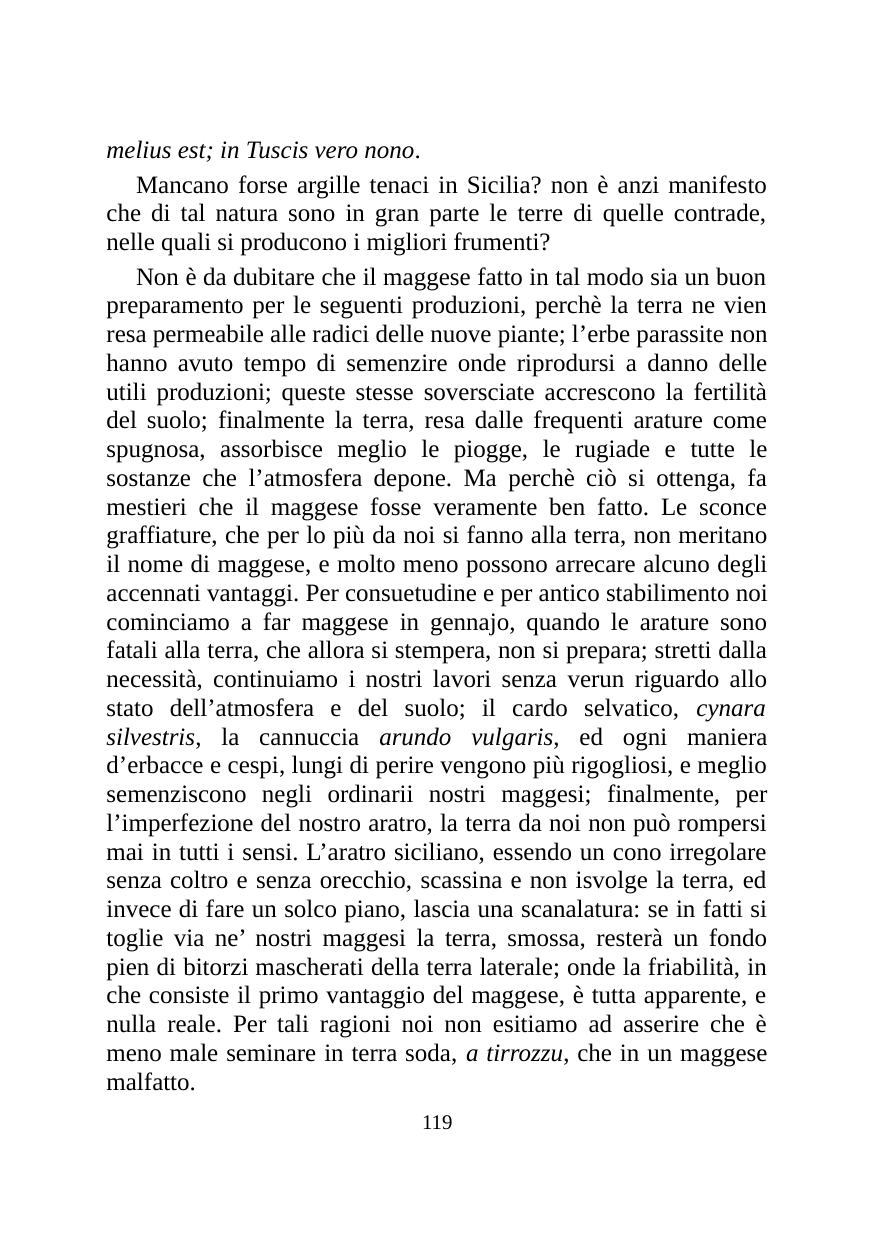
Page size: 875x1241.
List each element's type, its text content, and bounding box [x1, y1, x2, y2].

text melius est; in Tuscis vero nono. [106, 135, 768, 164]
text Non è da dubitare che il maggese fatto in tal modo sia un buon preparamento per le seguenti produzioni, perchè la terra ne vien resa permeabile alle radici delle nuove piante; l’erbe parassite non hanno avuto tempo di semenzire onde riprodursi a danno delle utili produzioni; queste stesse soversciate accrescono la fertilità del suolo; finalmente la terra, resa dalle frequenti arature come spugnosa, assorbisce meglio le piogge, le rugiade e tutte le sostanze che l’atmosfera depone. Ma perchè ciò si ottenga, fa mestieri che il maggese fosse veramente ben fatto. Le sconce graffiature, che per lo più da noi si fanno alla terra, non meritano il nome di maggese, e molto meno possono arrecare alcuno degli accennati vantaggi. Per consuetudine e per antico stabilimento noi cominciamo a far maggese in gennajo, quando le arature sono fatali alla terra, che allora si stempera, non si prepara; stretti dalla necessità, continuiamo i nostri lavori senza verun riguardo allo stato dell’atmosfera e del suolo; il cardo selvatico, cynara silvestris, la cannuccia arundo vulgaris, ed ogni maniera d’erbacce e cespi, lungi di perire vengono più rigogliosi, e meglio semenziscono negli ordinarii nostri maggesi; finalmente, per l’imperfezione del nostro aratro, la terra da noi non può rompersi mai in tutti i sensi. L’aratro siciliano, essendo un cono irregolare senza coltro e senza orecchio, scassina e non isvolge la terra, ed invece di fare un solco piano, lascia una scanalatura: se in fatti si toglie via ne’ nostri maggesi la terra, smossa, resterà un fondo pien di bitorzi mascherati della terra laterale; onde la friabilità, in che consiste il primo vantaggio del maggese, è tutta apparente, e nulla reale. Per tali ragioni noi non esitiamo ad asserire che è meno male seminare in terra soda, a tirrozzu, che in un maggese malfatto. [106, 262, 768, 1096]
text Mancano forse argille tenaci in Sicilia? non è anzi manifesto che di tal natura sono in gran parte le terre di quelle contrade, nelle quali si producono i migliori frumenti? [106, 170, 768, 256]
